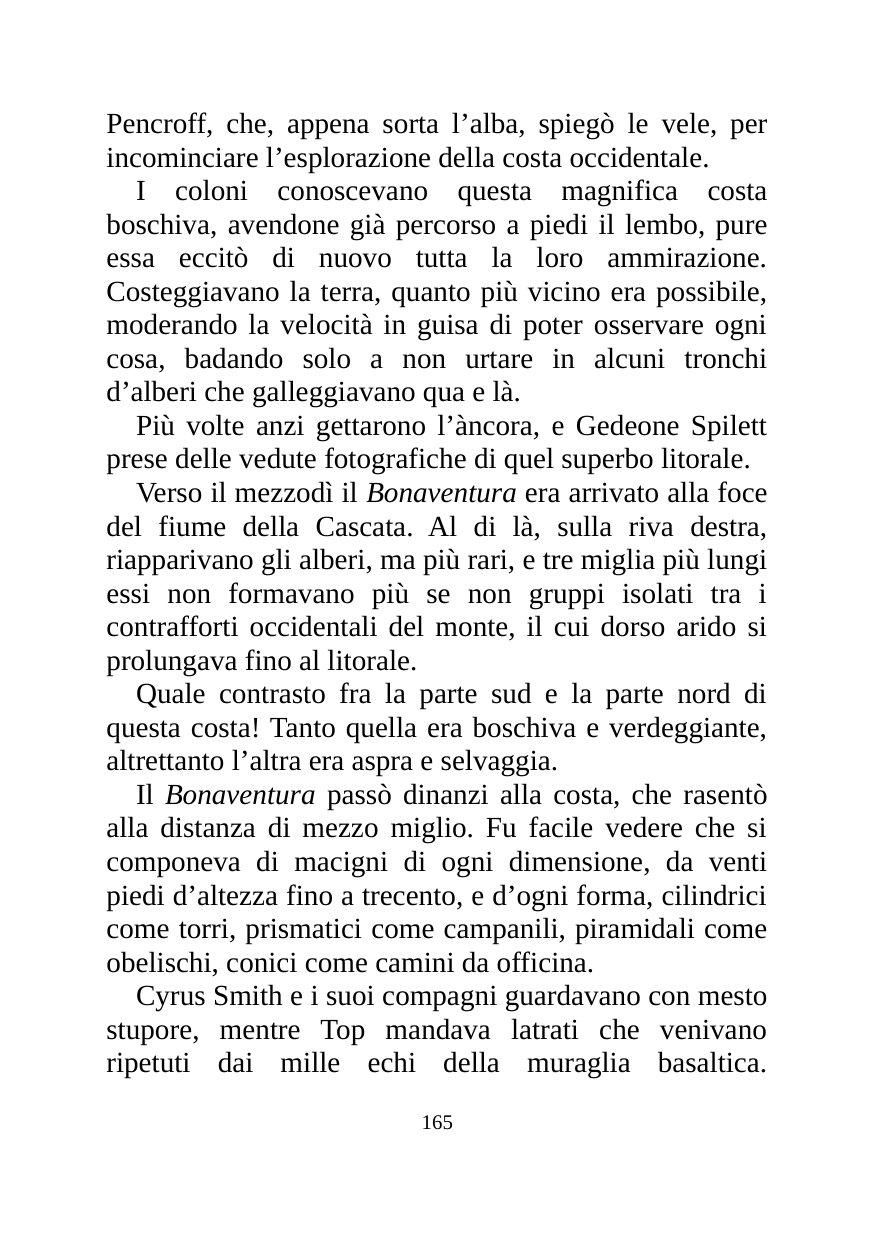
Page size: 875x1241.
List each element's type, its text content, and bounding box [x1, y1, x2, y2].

text Più volte anzi gettarono l’àncora, e Gedeone Spilett prese delle vedute fotografiche di quel superbo litorale. [106, 408, 768, 475]
text Il Bonaventura passò dinanzi alla costa, che rasentò alla distanza di mezzo miglio. Fu facile vedere che si componeva di macigni di ogni dimensione, da venti piedi d’altezza fino a trecento, e d’ogni forma, cilindrici come torri, prismatici come campanili, piramidali come obelischi, conici come camini da officina. [106, 777, 768, 978]
text Pencroff, che, appena sorta l’alba, spiegò le vele, per incominciare l’esplorazione della costa occidentale. [106, 106, 768, 173]
text I coloni conoscevano questa magnifica costa boschiva, avendone già percorso a piedi il lembo, pure essa eccitò di nuovo tutta la loro ammirazione. Costeggiavano la terra, quanto più vicino era possibile, moderando la velocità in guisa di poter osservare ogni cosa, badando solo a non urtare in alcuni tronchi d’alberi che galleggiavano qua e là. [106, 173, 768, 408]
text Cyrus Smith e i suoi compagni guardavano con mesto stupore, mentre Top mandava latrati che venivano ripetuti dai mille echi della muraglia basaltica. [106, 978, 768, 1079]
text Quale contrasto fra la parte sud e la parte nord di questa costa! Tanto quella era boschiva e verdeggiante, altrettanto l’altra era aspra e selvaggia. [106, 676, 768, 777]
text Verso il mezzodì il Bonaventura era arrivato alla foce del fiume della Cascata. Al di là, sulla riva destra, riapparivano gli alberi, ma più rari, e tre miglia più lungi essi non formavano più se non gruppi isolati tra i contrafforti occidentali del monte, il cui dorso arido si prolungava fino al litorale. [106, 475, 768, 676]
